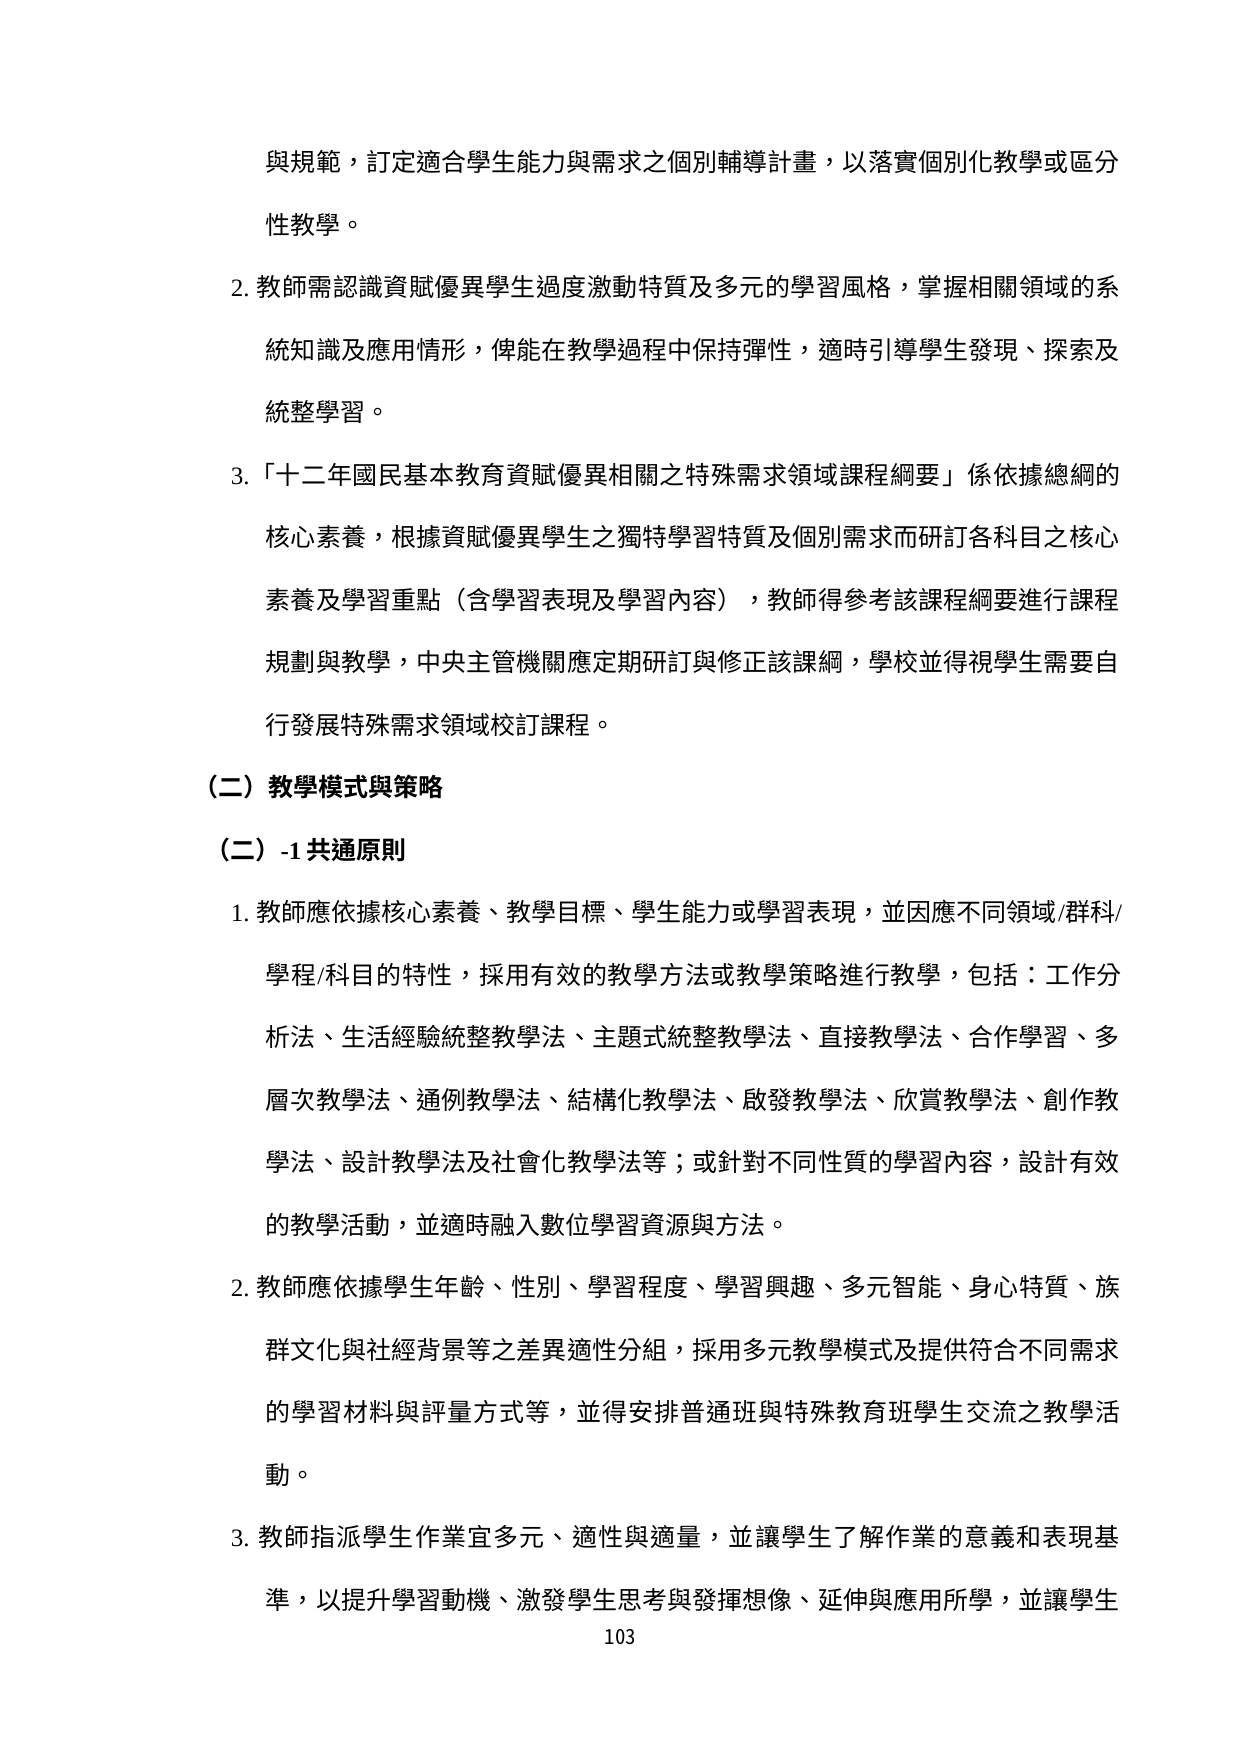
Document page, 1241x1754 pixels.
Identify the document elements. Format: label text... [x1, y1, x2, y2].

text 3.「十二年國民基本教育資賦優異相關之特殊需求領域課程綱要」係依據總綱的核心素養，根據資賦優異學生之獨特學習特質及個別需求而研訂各科目之核心素養及學習重點（含學習表現及學習內容），教師得參考該課程綱要進行課程規劃與教學，中央主管機關應定期研訂與修正該課綱，學校並得視學生需要自行發展特殊需求領域校訂課程。 [231, 432, 1122, 744]
text 2. 教師需認識資賦優異學生過度激動特質及多元的學習風格，掌握相關領域的系統知識及應用情形，俾能在教學過程中保持彈性，適時引導學生發現、探索及統整學習。 [231, 244, 1122, 432]
text 2. 教師應依據學生年齡、性別、學習程度、學習興趣、多元智能、身心特質、族群文化與社經背景等之差異適性分組，採用多元教學模式及提供符合不同需求的學習材料與評量方式等，並得安排普通班與特殊教育班學生交流之教學活動。 [231, 1244, 1122, 1494]
text 3. 教師指派學生作業宜多元、適性與適量，並讓學生了解作業的意義和表現基準，以提升學習動機、激發學生思考與發揮想像、延伸與應用所學，並讓學生 [231, 1494, 1122, 1619]
text 與規範，訂定適合學生能力與需求之個別輔導計畫，以落實個別化教學或區分性教學。 [231, 119, 1122, 244]
text 1. 教師應依據核心素養、教學目標、學生能力或學習表現，並因應不同領域/群科/學程/科目的特性，採用有效的教學方法或教學策略進行教學，包括：工作分析法、生活經驗統整教學法、主題式統整教學法、直接教學法、合作學習、多層次教學法、通例教學法、結構化教學法、啟發教學法、欣賞教學法、創作教學法、設計教學法及社會化教學法等；或針對不同性質的學習內容，設計有效的教學活動，並適時融入數位學習資源與方法。 [231, 869, 1122, 1244]
text （二）教學模式與策略 [193, 744, 1122, 807]
text （二）-1共通原則 [205, 807, 1122, 869]
